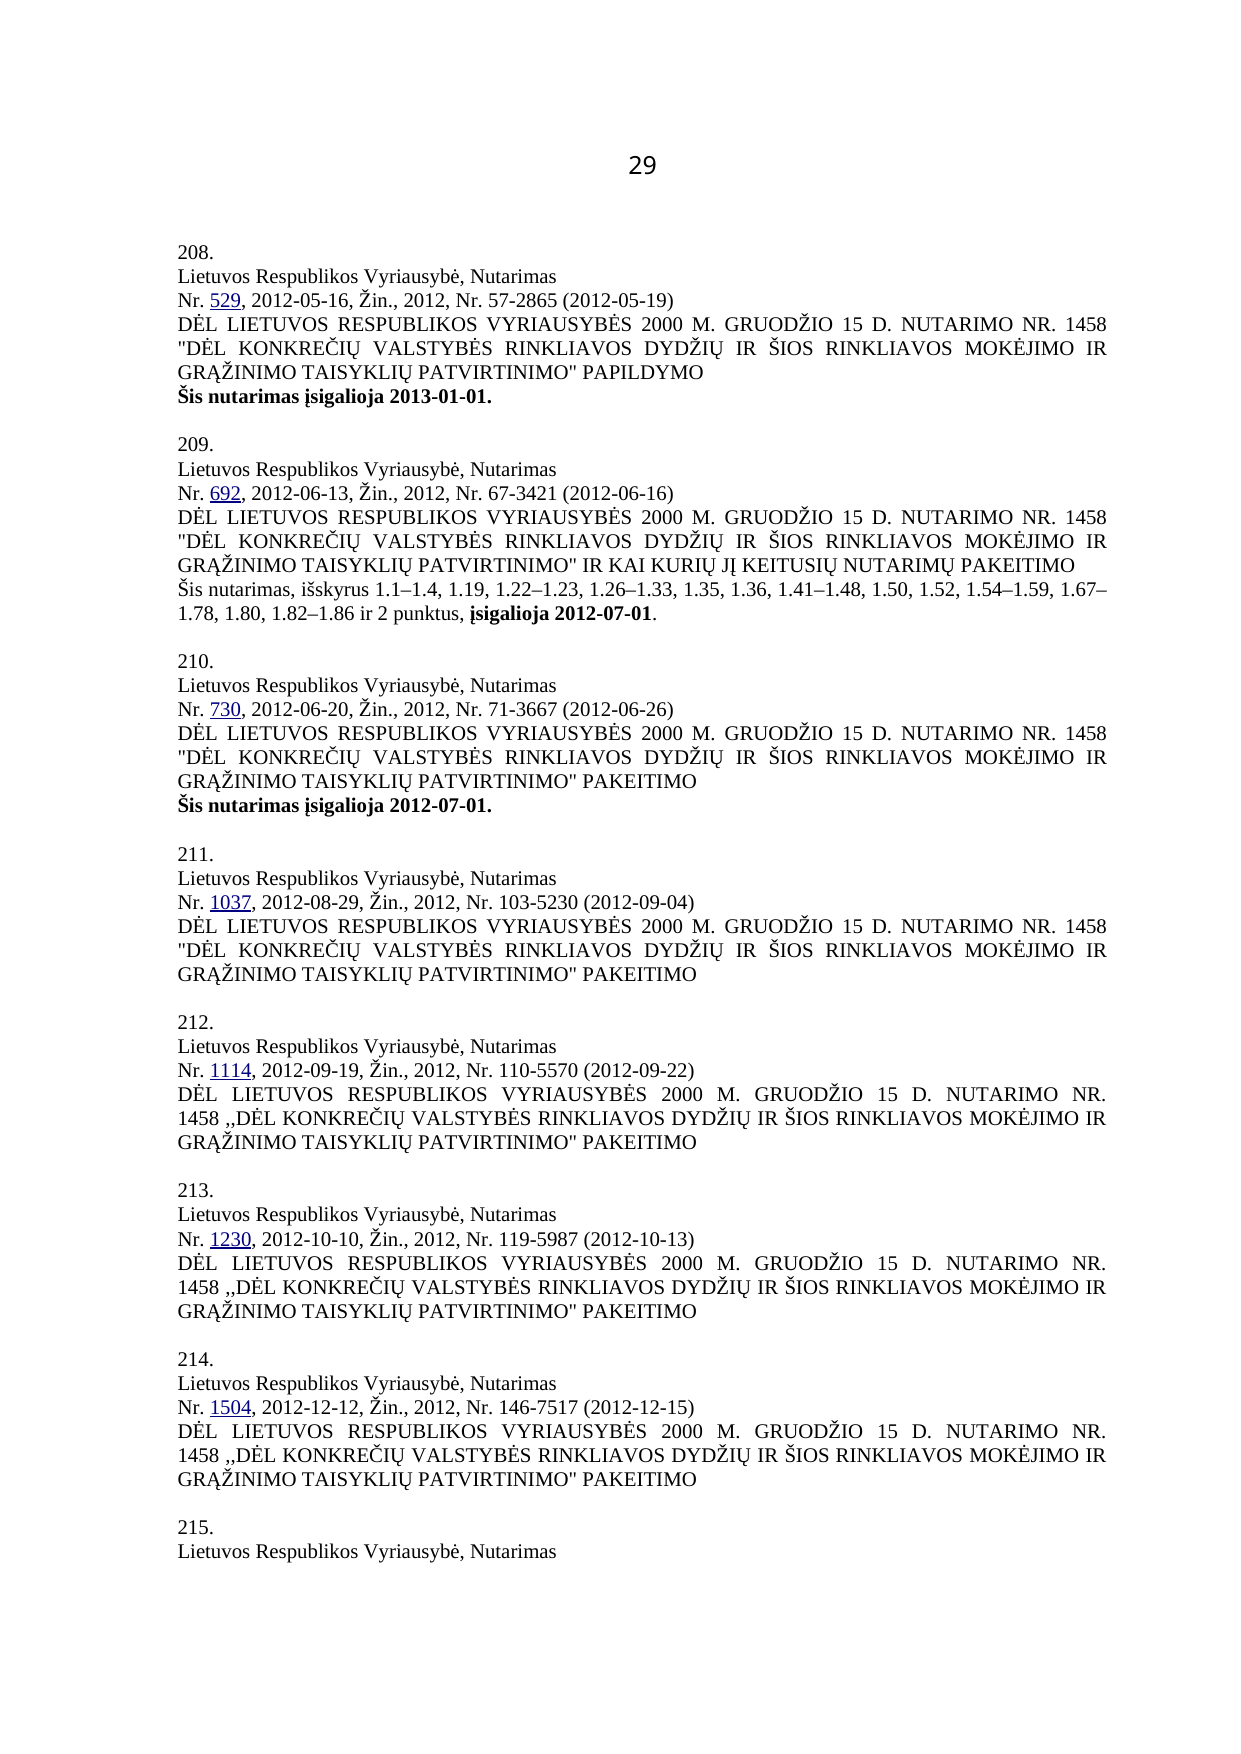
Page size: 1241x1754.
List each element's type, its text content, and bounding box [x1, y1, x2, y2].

text Šis nutarimas įsigalioja 2012-07-01. [177, 793, 1107, 817]
text Lietuvos Respublikos Vyriausybė, Nutarimas [177, 1202, 1107, 1226]
text Lietuvos Respublikos Vyriausybė, Nutarimas [177, 264, 1107, 288]
text Šis nutarimas, išskyrus 1.1–1.4, 1.19, 1.22–1.23, 1.26–1.33, 1.35, 1.36, 1.41–1.48, 1.50, 1.52, 1.54–1.59, 1.67–1.78, 1.80, 1.82–1.86 ir 2 punktus, įsigalioja 2012-07-01. [177, 577, 1107, 625]
text 214. [177, 1347, 1107, 1371]
text DĖL LIETUVOS RESPUBLIKOS VYRIAUSYBĖS 2000 M. GRUODŽIO 15 D. NUTARIMO NR. 1458 "DĖL KONKREČIŲ VALSTYBĖS RINKLIAVOS DYDŽIŲ IR ŠIOS RINKLIAVOS MOKĖJIMO IR GRĄŽINIMO TAISYKLIŲ PATVIRTINIMO" IR KAI KURIŲ JĮ KEITUSIŲ NUTARIMŲ PAKEITIMO [177, 504, 1107, 577]
text 215. [177, 1515, 1107, 1539]
text Lietuvos Respublikos Vyriausybė, Nutarimas [177, 1034, 1107, 1058]
text DĖL LIETUVOS RESPUBLIKOS VYRIAUSYBĖS 2000 M. GRUODŽIO 15 D. NUTARIMO NR. 1458 ,,DĖL KONKREČIŲ VALSTYBĖS RINKLIAVOS DYDŽIŲ IR ŠIOS RINKLIAVOS MOKĖJIMO IR GRĄŽINIMO TAISYKLIŲ PATVIRTINIMO" PAKEITIMO [177, 1419, 1107, 1491]
text DĖL LIETUVOS RESPUBLIKOS VYRIAUSYBĖS 2000 M. GRUODŽIO 15 D. NUTARIMO NR. 1458 "DĖL KONKREČIŲ VALSTYBĖS RINKLIAVOS DYDŽIŲ IR ŠIOS RINKLIAVOS MOKĖJIMO IR GRĄŽINIMO TAISYKLIŲ PATVIRTINIMO" PAKEITIMO [177, 914, 1107, 986]
text 209. [177, 432, 1107, 456]
text Nr. 1114, 2012-09-19, Žin., 2012, Nr. 110-5570 (2012-09-22) [177, 1058, 1107, 1082]
text DĖL LIETUVOS RESPUBLIKOS VYRIAUSYBĖS 2000 M. GRUODŽIO 15 D. NUTARIMO NR. 1458 "DĖL KONKREČIŲ VALSTYBĖS RINKLIAVOS DYDŽIŲ IR ŠIOS RINKLIAVOS MOKĖJIMO IR GRĄŽINIMO TAISYKLIŲ PATVIRTINIMO" PAPILDYMO [177, 312, 1107, 384]
text Lietuvos Respublikos Vyriausybė, Nutarimas [177, 866, 1107, 889]
text Lietuvos Respublikos Vyriausybė, Nutarimas [177, 673, 1107, 697]
text Nr. 1037, 2012-08-29, Žin., 2012, Nr. 103-5230 (2012-09-04) [177, 889, 1107, 914]
text Nr. 730, 2012-06-20, Žin., 2012, Nr. 71-3667 (2012-06-26) [177, 697, 1107, 721]
text Nr. 529, 2012-05-16, Žin., 2012, Nr. 57-2865 (2012-05-19) [177, 288, 1107, 312]
text Lietuvos Respublikos Vyriausybė, Nutarimas [177, 1371, 1107, 1395]
text Nr. 1504, 2012-12-12, Žin., 2012, Nr. 146-7517 (2012-12-15) [177, 1395, 1107, 1419]
text 208. [177, 240, 1107, 264]
text DĖL LIETUVOS RESPUBLIKOS VYRIAUSYBĖS 2000 M. GRUODŽIO 15 D. NUTARIMO NR. 1458 "DĖL KONKREČIŲ VALSTYBĖS RINKLIAVOS DYDŽIŲ IR ŠIOS RINKLIAVOS MOKĖJIMO IR GRĄŽINIMO TAISYKLIŲ PATVIRTINIMO" PAKEITIMO [177, 721, 1107, 793]
text 211. [177, 841, 1107, 866]
text Nr. 1230, 2012-10-10, Žin., 2012, Nr. 119-5987 (2012-10-13) [177, 1226, 1107, 1251]
text 210. [177, 649, 1107, 673]
text 213. [177, 1178, 1107, 1202]
text Lietuvos Respublikos Vyriausybė, Nutarimas [177, 456, 1107, 481]
text Nr. 692, 2012-06-13, Žin., 2012, Nr. 67-3421 (2012-06-16) [177, 481, 1107, 504]
text Lietuvos Respublikos Vyriausybė, Nutarimas [177, 1539, 1107, 1563]
text DĖL LIETUVOS RESPUBLIKOS VYRIAUSYBĖS 2000 M. GRUODŽIO 15 D. NUTARIMO NR. 1458 ,,DĖL KONKREČIŲ VALSTYBĖS RINKLIAVOS DYDŽIŲ IR ŠIOS RINKLIAVOS MOKĖJIMO IR GRĄŽINIMO TAISYKLIŲ PATVIRTINIMO" PAKEITIMO [177, 1082, 1107, 1154]
text DĖL LIETUVOS RESPUBLIKOS VYRIAUSYBĖS 2000 M. GRUODŽIO 15 D. NUTARIMO NR. 1458 ,,DĖL KONKREČIŲ VALSTYBĖS RINKLIAVOS DYDŽIŲ IR ŠIOS RINKLIAVOS MOKĖJIMO IR GRĄŽINIMO TAISYKLIŲ PATVIRTINIMO" PAKEITIMO [177, 1251, 1107, 1323]
text 212. [177, 1010, 1107, 1034]
text Šis nutarimas įsigalioja 2013-01-01. [177, 384, 1107, 408]
